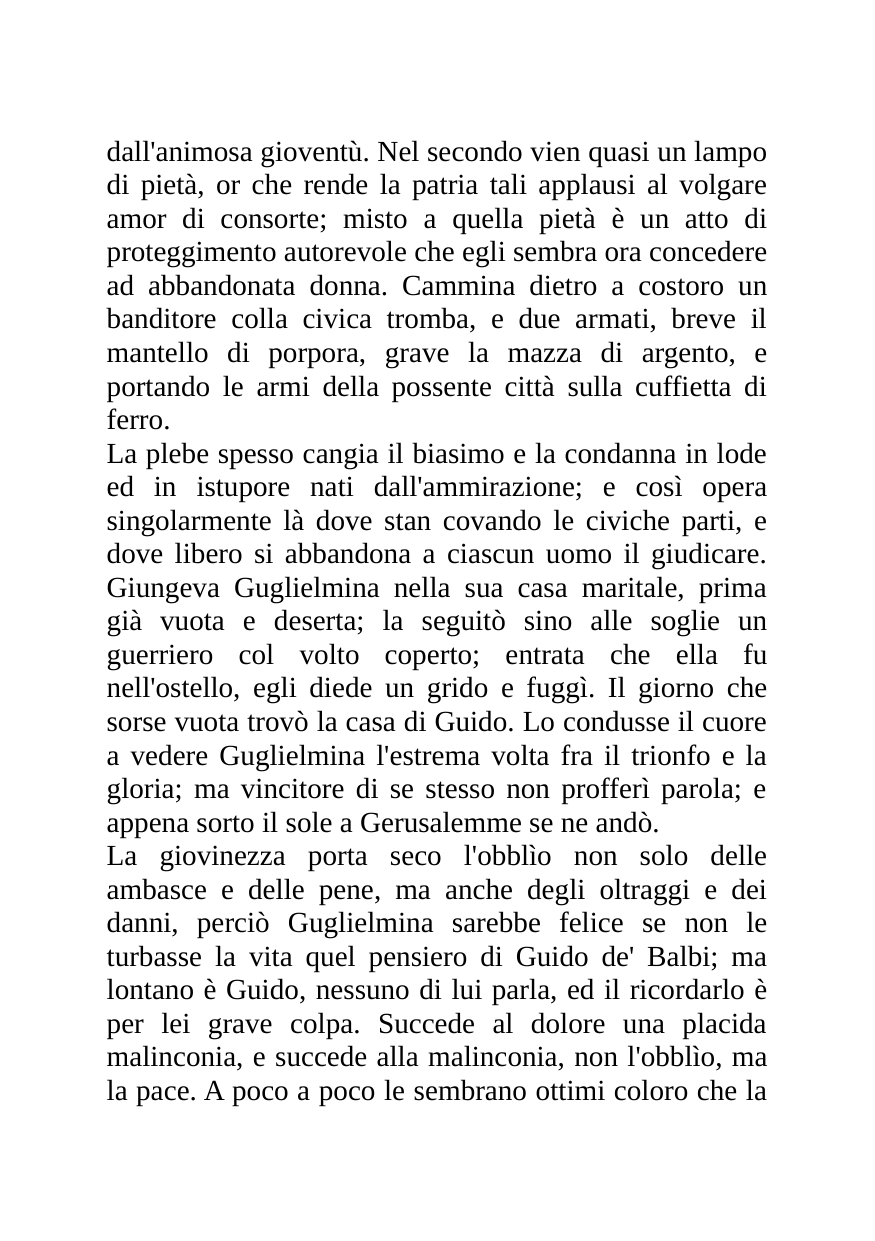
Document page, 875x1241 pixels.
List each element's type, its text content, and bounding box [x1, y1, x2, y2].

text La plebe spesso cangia il biasimo e la condanna in lode ed in istupore nati dall'ammirazione; e così opera singolarmente là dove stan covando le civiche parti, e dove libero si abbandona a ciascun uomo il giudicare. Giungeva Guglielmina nella sua casa maritale, prima già vuota e deserta; la seguitò sino alle soglie un guerriero col volto coperto; entrata che ella fu nell'ostello, egli diede un grido e fuggì. Il giorno che sorse vuota trovò la casa di Guido. Lo condusse il cuore a vedere Guglielmina l'estrema volta fra il trionfo e la gloria; ma vincitore di se stesso non profferì parola; e appena sorto il sole a Gerusalemme se ne andò. [106, 436, 768, 838]
text dall'animosa gioventù. Nel secondo vien quasi un lampo di pietà, or che rende la patria tali applausi al volgare amor di consorte; misto a quella pietà è un atto di proteggimento autorevole che egli sembra ora concedere ad abbandonata donna. Cammina dietro a costoro un banditore colla civica tromba, e due armati, breve il mantello di porpora, grave la mazza di argento, e portando le armi della possente città sulla cuffietta di ferro. [106, 134, 768, 436]
text La giovinezza porta seco l'obblìo non solo delle ambasce e delle pene, ma anche degli oltraggi e dei danni, perciò Guglielmina sarebbe felice se non le turbasse la vita quel pensiero di Guido de' Balbi; ma lontano è Guido, nessuno di lui parla, ed il ricordarlo è per lei grave colpa. Succede al dolore una placida malinconia, e succede alla malinconia, non l'obblìo, ma la pace. A poco a poco le sembrano ottimi coloro che la [106, 838, 768, 1107]
